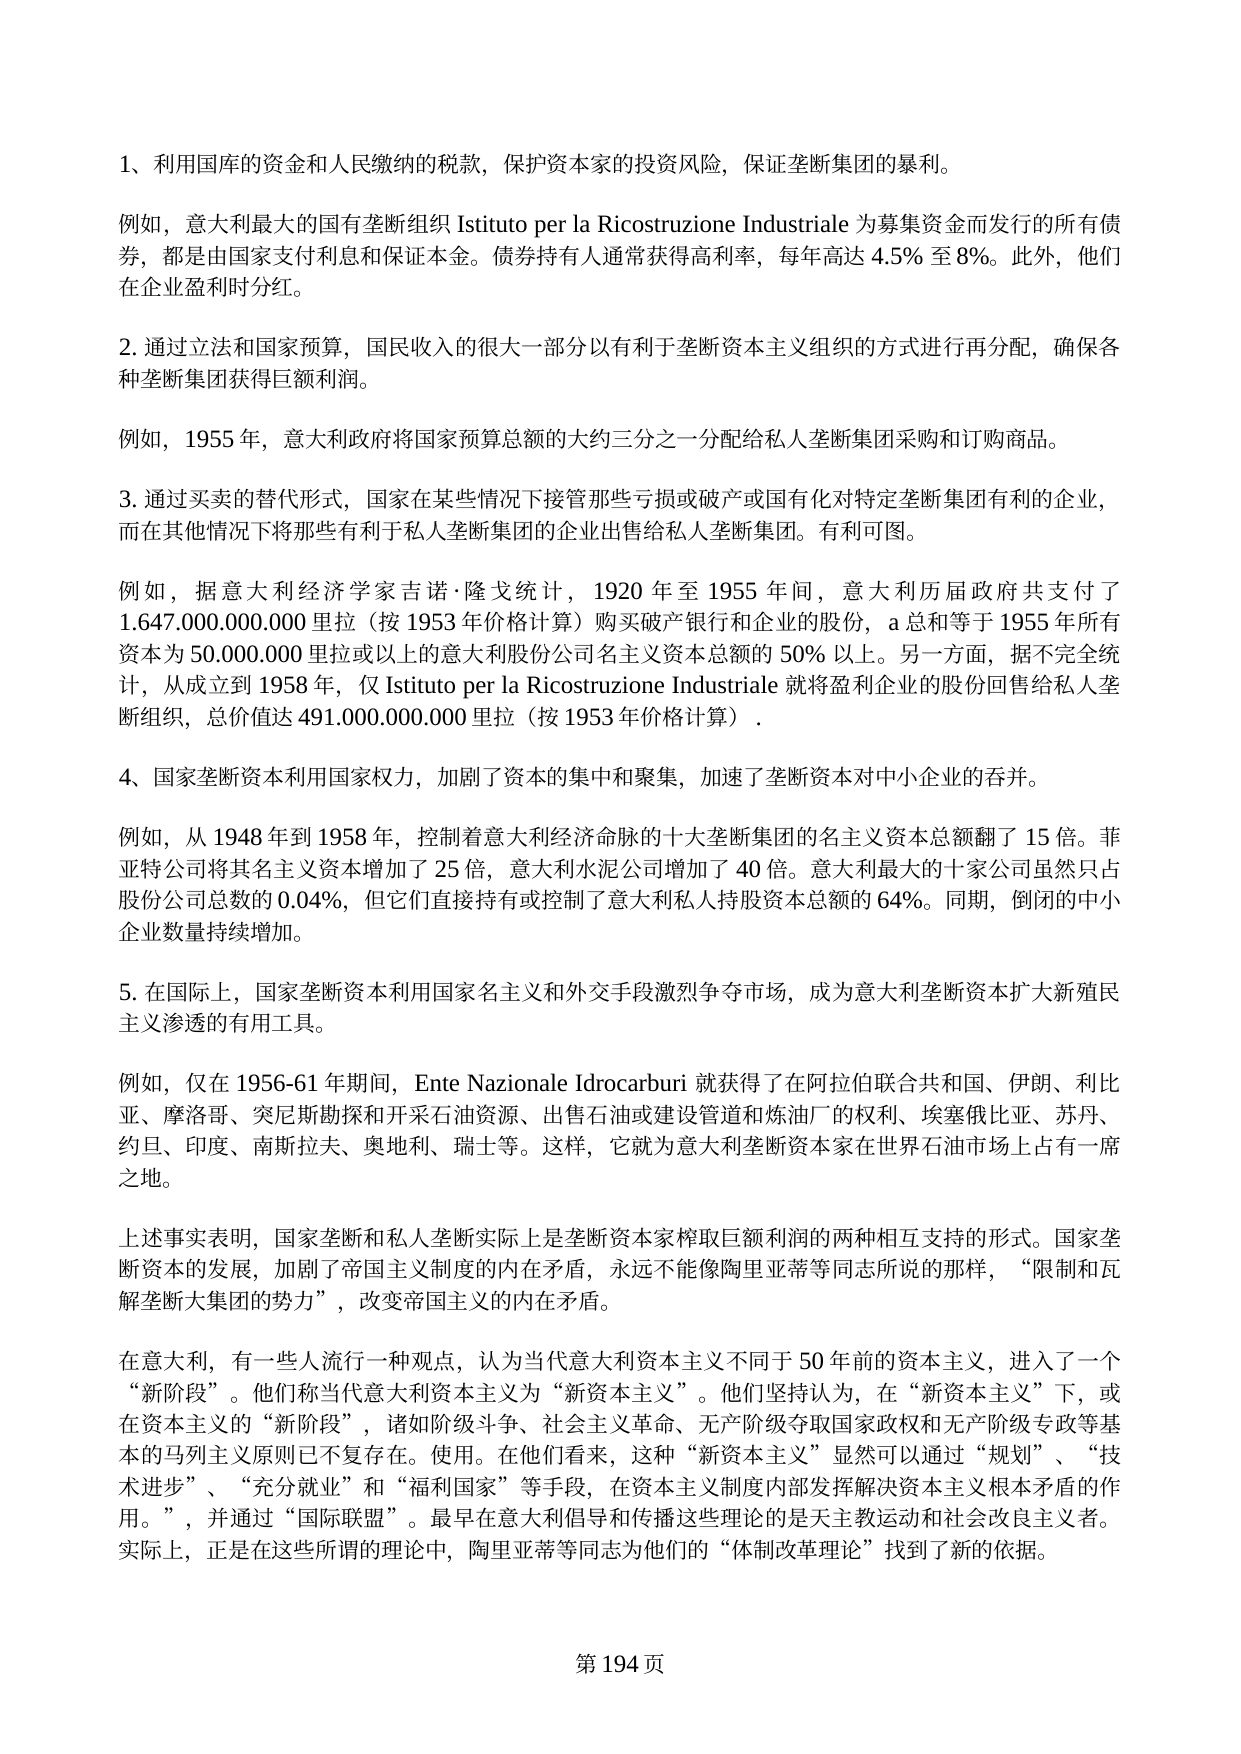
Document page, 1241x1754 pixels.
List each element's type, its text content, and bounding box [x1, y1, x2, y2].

text 2. 通过立法和国家预算，国民收入的很大一部分以有利于垄断资本主义组织的方式进行再分配，确保各种垄断集团获得巨额利润。 [118, 331, 1122, 393]
text 5. 在国际上，国家垄断资本利用国家名主义和外交手段激烈争夺市场，成为意大利垄断资本扩大新殖民主义渗透的有用工具。 [118, 975, 1122, 1038]
text 例如，据意大利经济学家吉诺·隆戈统计，1920年至1955年间，意大利历届政府共支付了1.647.000.000.000里拉（按1953年价格计算）购买破产银行和企业的股份，a总和等于1955年所有资本为50.000.000里拉或以上的意大利股份公司名主义资本总额的50% 以上。另一方面，据不完全统计，从成立到1958年，仅Istituto per la Ricostruzione Industriale就将盈利企业的股份回售给私人垄断组织，总价值达491.000.000.000里拉（按1953年价格计算） . [118, 574, 1122, 731]
text 上述事实表明，国家垄断和私人垄断实际上是垄断资本家榨取巨额利润的两种相互支持的形式。国家垄断资本的发展，加剧了帝国主义制度的内在矛盾，永远不能像陶里亚蒂等同志所说的那样，“限制和瓦解垄断大集团的势力”，改变帝国主义的内在矛盾。 [118, 1221, 1122, 1316]
text 1、利用国库的资金和人民缴纳的税款，保护资本家的投资风险，保证垄断集团的暴利。 [118, 147, 1122, 179]
text 例如，仅在1956-61年期间，Ente Nazionale Idrocarburi 就获得了在阿拉伯联合共和国、伊朗、利比亚、摩洛哥、突尼斯勘探和开采石油资源、出售石油或建设管道和炼油厂的权利、埃塞俄比亚、苏丹、约旦、印度、南斯拉夫、奥地利、瑞士等。这样，它就为意大利垄断资本家在世界石油市场上占有一席之地。 [118, 1067, 1122, 1192]
text 例如，从1948年到1958年，控制着意大利经济命脉的十大垄断集团的名主义资本总额翻了15倍。菲亚特公司将其名主义资本增加了25倍，意大利水泥公司增加了40倍。意大利最大的十家公司虽然只占股份公司总数的0.04%，但它们直接持有或控制了意大利私人持股资本总额的64%。同期，倒闭的中小企业数量持续增加。 [118, 820, 1122, 946]
text 例如，意大利最大的国有垄断组织Istituto per la Ricostruzione Industriale为募集资金而发行的所有债券，都是由国家支付利息和保证本金。债券持有人通常获得高利率，每年高达4.5% 至8%。此外，他们在企业盈利时分红。 [118, 207, 1122, 302]
text 在意大利，有一些人流行一种观点，认为当代意大利资本主义不同于50年前的资本主义，进入了一个“新阶段”。他们称当代意大利资本主义为“新资本主义”。他们坚持认为，在“新资本主义”下，或在资本主义的“新阶段”，诸如阶级斗争、社会主义革命、无产阶级夺取国家政权和无产阶级专政等基本的马列主义原则已不复存在。使用。在他们看来，这种“新资本主义”显然可以通过“规划”、“技术进步”、“充分就业”和“福利国家”等手段，在资本主义制度内部发挥解决资本主义根本矛盾的作用。”，并通过“国际联盟”。最早在意大利倡导和传播这些理论的是天主教运动和社会改良主义者。实际上，正是在这些所谓的理论中，陶里亚蒂等同志为他们的“体制改革理论”找到了新的依据。 [118, 1344, 1122, 1564]
text 3. 通过买卖的替代形式，国家在某些情况下接管那些亏损或破产或国有化对特定垄断集团有利的企业，而在其他情况下将那些有利于私人垄断集团的企业出售给私人垄断集团。有利可图。 [118, 482, 1122, 545]
text 4、国家垄断资本利用国家权力，加剧了资本的集中和聚集，加速了垄断资本对中小企业的吞并。 [118, 760, 1122, 792]
text 例如，1955年，意大利政府将国家预算总额的大约三分之一分配给私人垄断集团采购和订购商品。 [118, 422, 1122, 454]
